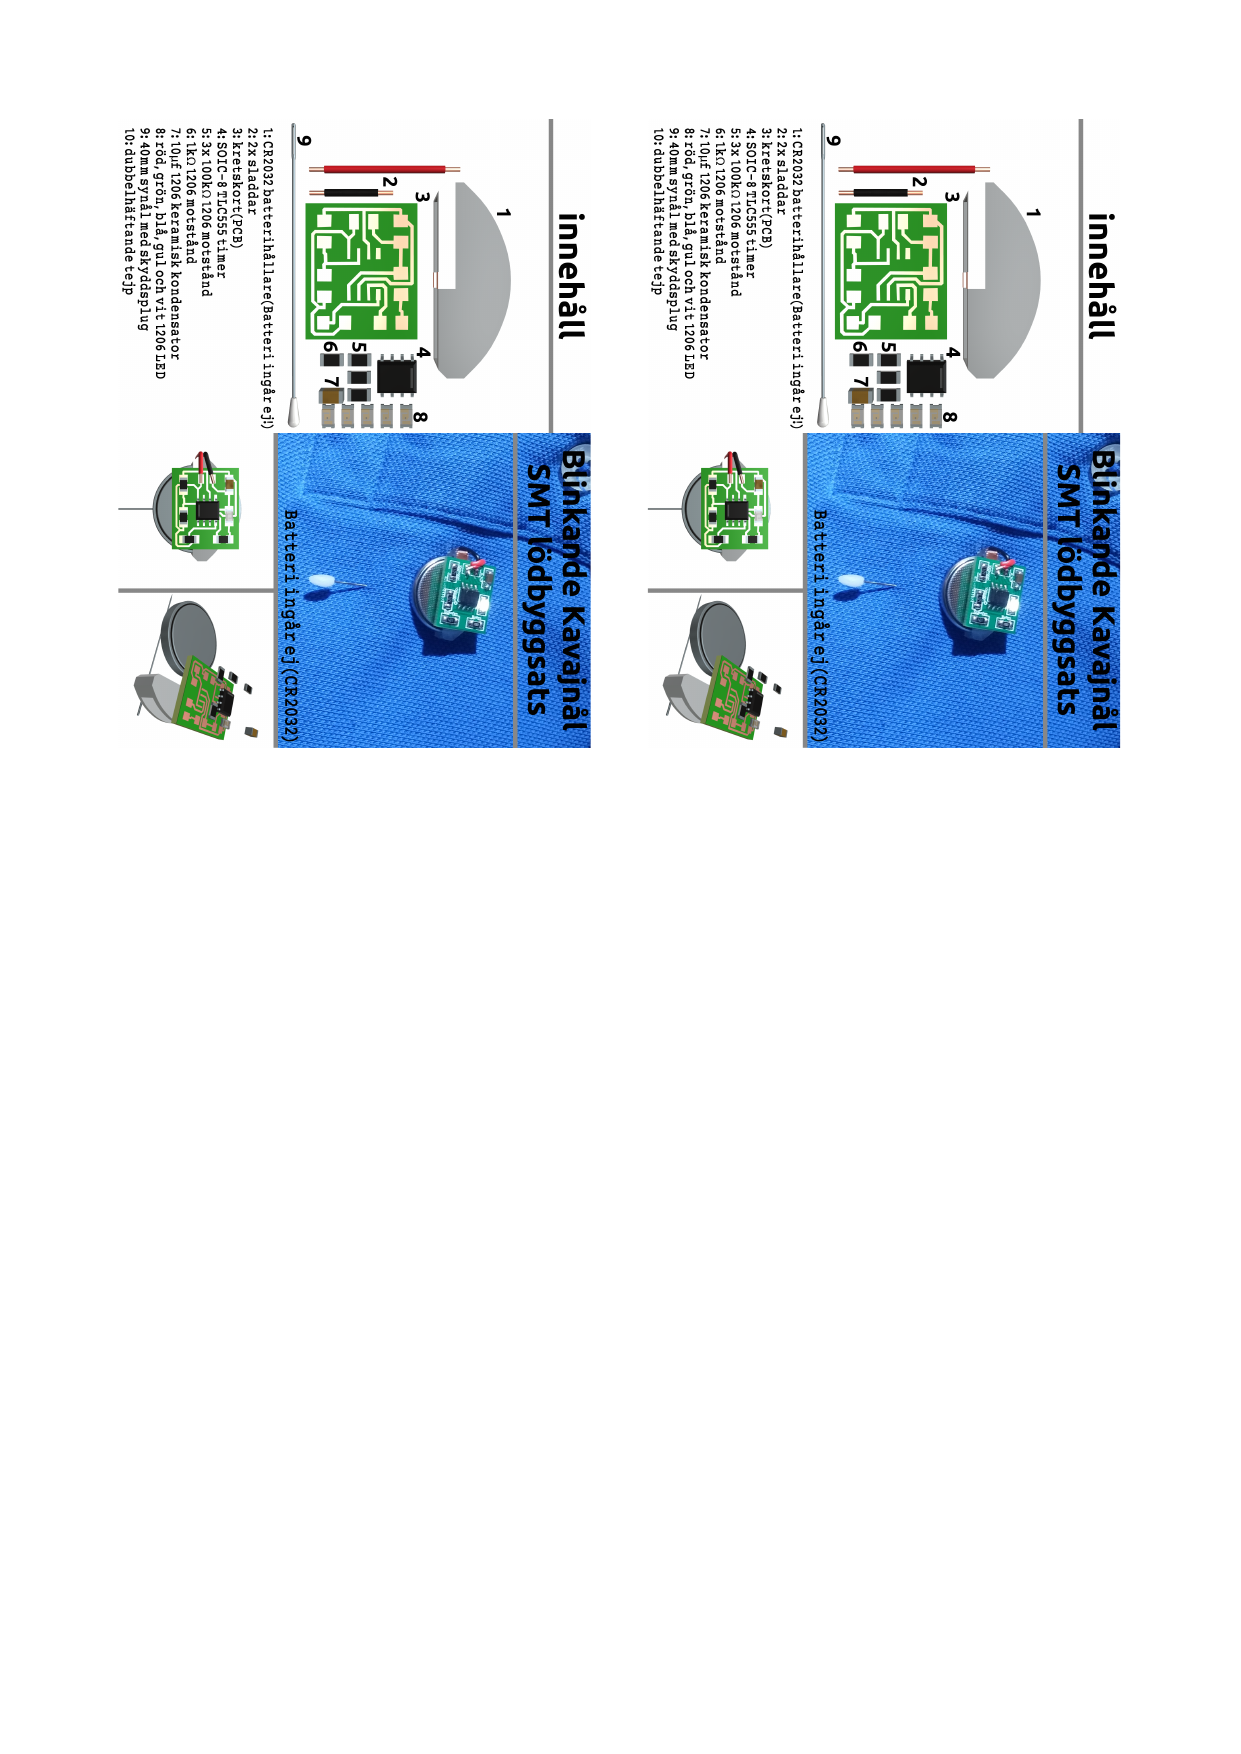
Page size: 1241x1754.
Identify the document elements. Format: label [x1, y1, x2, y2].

picture [118, 119, 591, 748]
picture [647, 119, 1121, 748]
